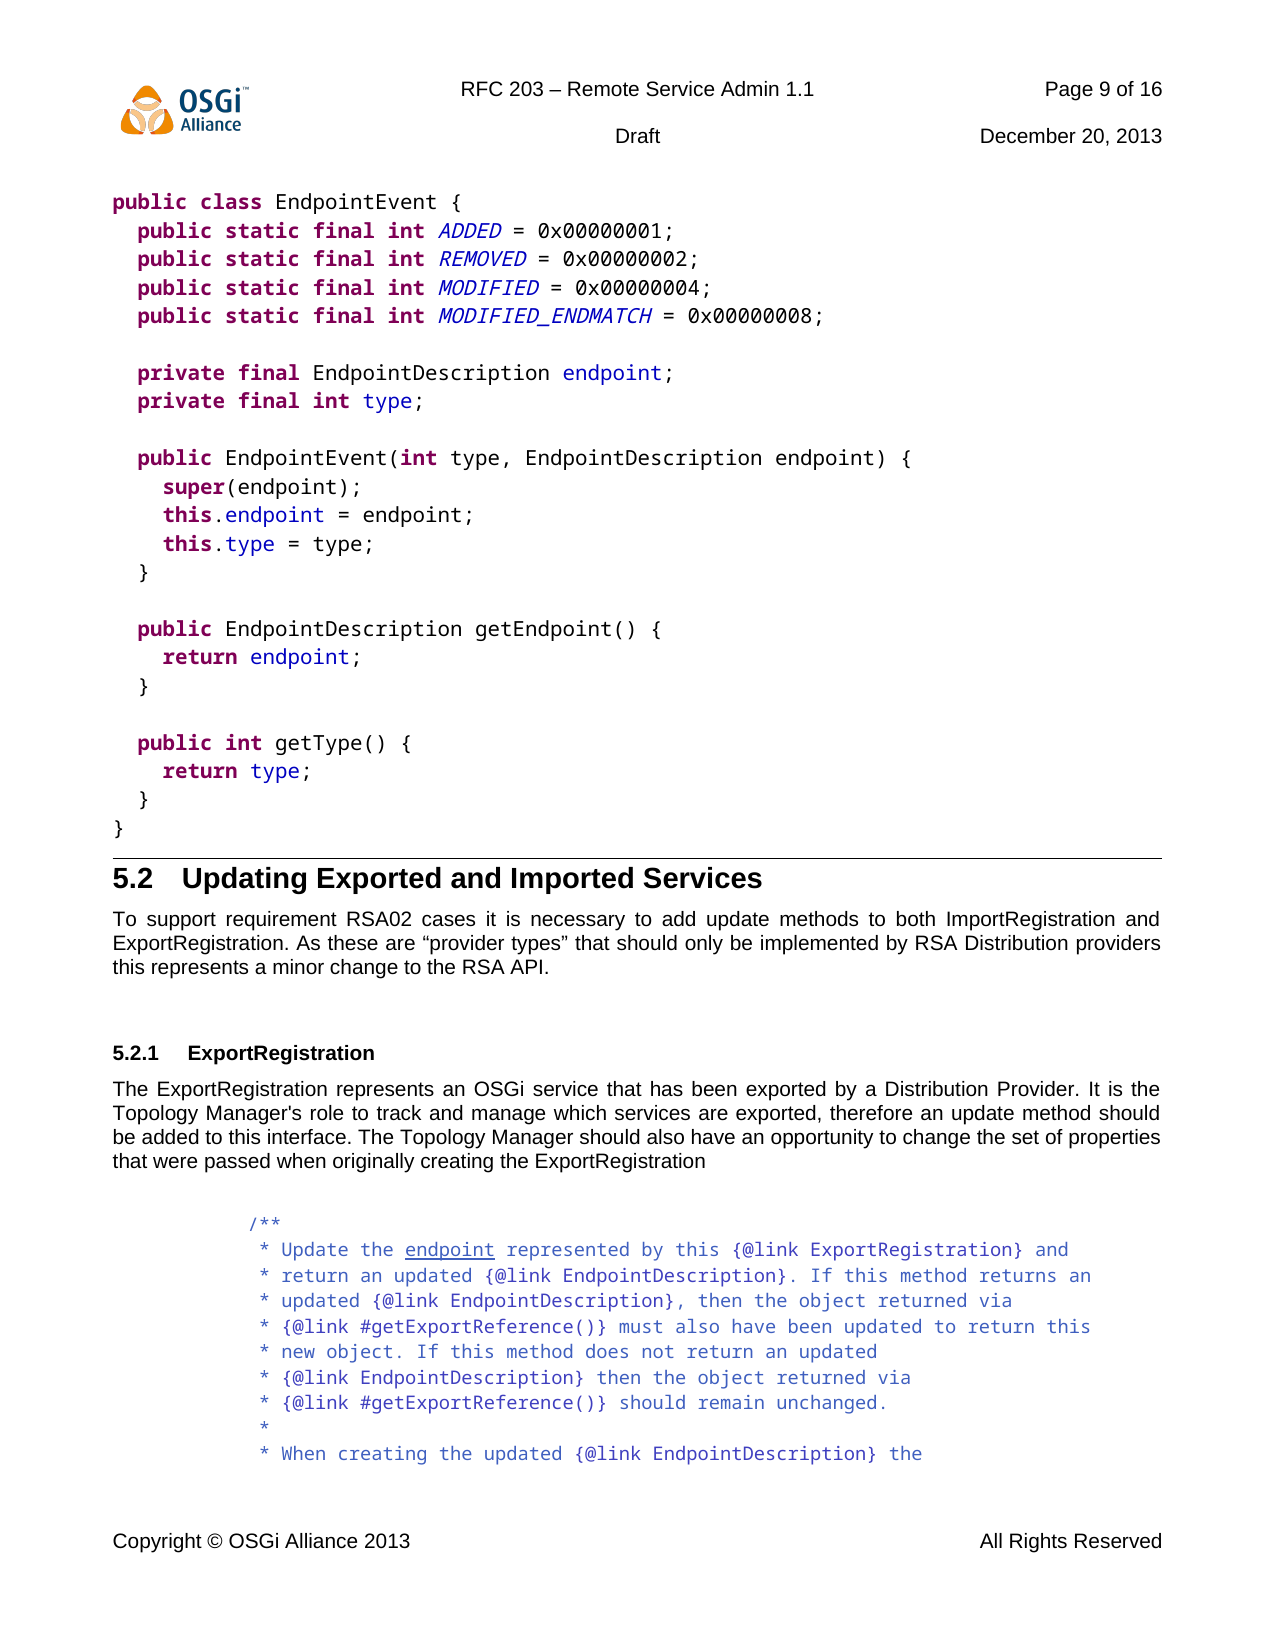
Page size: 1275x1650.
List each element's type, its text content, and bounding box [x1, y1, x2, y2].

text public static final int REMOVED = 0x00000002; [112, 244, 1162, 273]
text private final int type; [112, 386, 1162, 415]
text * {@link #getExportReference()} should remain unchanged. [112, 1389, 1162, 1415]
text public static final int MODIFIED_ENDMATCH = 0x00000008; [112, 301, 1162, 329]
text * {@link #getExportReference()} must also have been updated to return this [112, 1313, 1162, 1338]
text public int getType() { [112, 728, 1162, 756]
text * Update the endpoint represented by this {@link ExportRegistration} and [112, 1236, 1162, 1262]
subtitle ExportRegistration [112, 1041, 1162, 1064]
subtitle Updating Exported and Imported Services [112, 859, 1162, 895]
text } [112, 557, 1162, 586]
text * new object. If this method does not return an updated [112, 1338, 1162, 1364]
text } [112, 784, 1162, 813]
text * {@link EndpointDescription} then the object returned via [112, 1364, 1162, 1389]
picture [113, 78, 257, 142]
text this.type = type; [112, 529, 1162, 557]
text public class EndpointEvent { [112, 187, 1162, 216]
text To support requirement RSA02 cases it is necessary to add update methods to both ImportRegistration and ExportRegistration. As these are “provider types” that should only be implemented by RSA Distribution providers this represents a minor change to the RSA API. [112, 907, 1162, 979]
text } [112, 671, 1162, 699]
text public static final int MODIFIED = 0x00000004; [112, 273, 1162, 301]
text * When creating the updated {@link EndpointDescription} the [112, 1441, 1162, 1466]
text public static final int ADDED = 0x00000001; [112, 216, 1162, 244]
text /** [112, 1211, 1162, 1236]
text The ExportRegistration represents an OSGi service that has been exported by a Distribution Provider. It is the Topology Manager's role to track and manage which services are exported, therefore an update method should be added to this interface. The Topology Manager should also have an opportunity to change the set of properties that were passed when originally creating the ExportRegistration [112, 1077, 1162, 1173]
text } [112, 813, 1162, 841]
text return endpoint; [112, 642, 1162, 671]
text * [112, 1415, 1162, 1441]
text * updated {@link EndpointDescription}, then the object returned via [112, 1287, 1162, 1313]
text public EndpointDescription getEndpoint() { [112, 614, 1162, 642]
text public EndpointEvent(int type, EndpointDescription endpoint) { [112, 443, 1162, 472]
text private final EndpointDescription endpoint; [112, 358, 1162, 386]
text * return an updated {@link EndpointDescription}. If this method returns an [112, 1262, 1162, 1287]
text this.endpoint = endpoint; [112, 500, 1162, 529]
text return type; [112, 756, 1162, 784]
text super(endpoint); [112, 472, 1162, 500]
